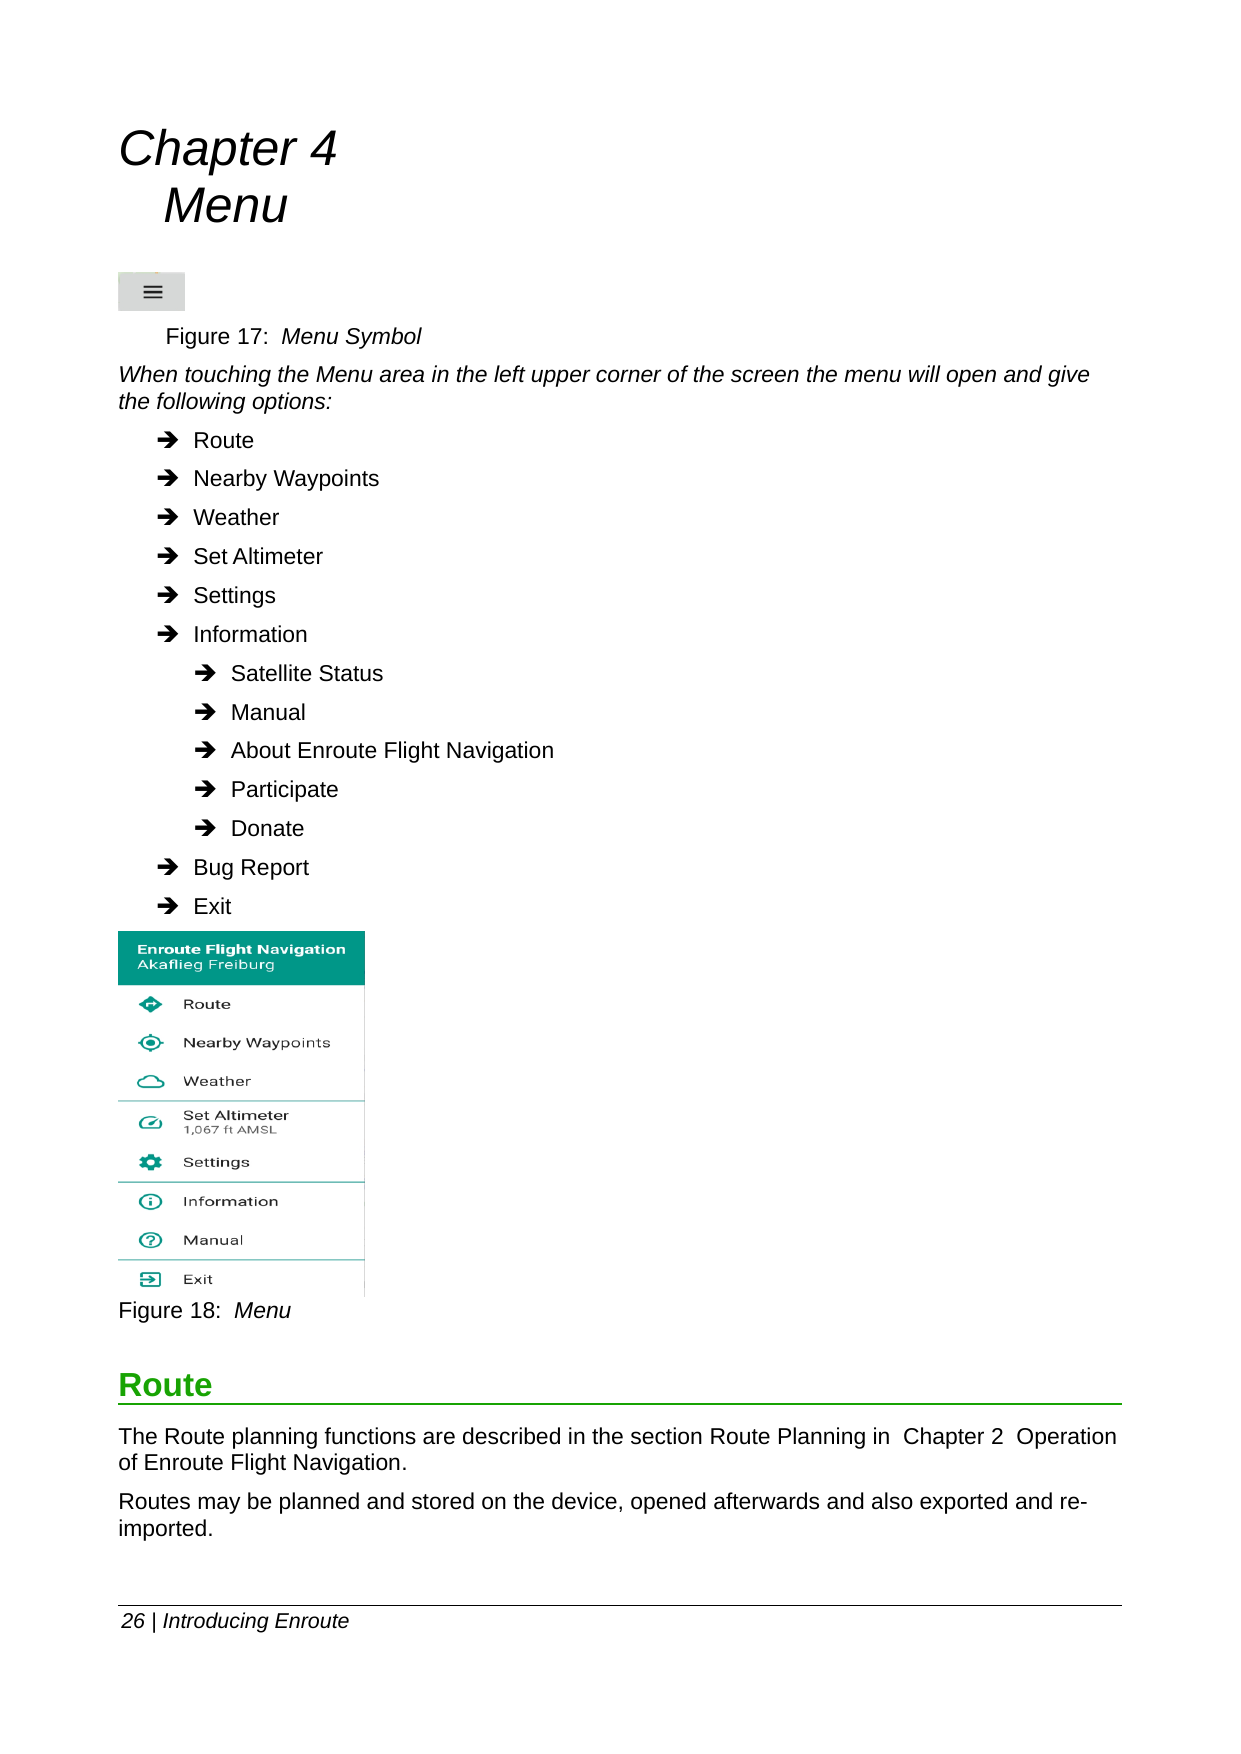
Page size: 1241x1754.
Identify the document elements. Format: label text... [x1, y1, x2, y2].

subtitle Route [118, 1365, 1122, 1403]
subtitle Settings [156, 582, 1122, 608]
subtitle Participate [193, 776, 1122, 803]
subtitle Route [156, 427, 1122, 453]
subtitle Satellite Status [193, 660, 1122, 686]
subtitle Exit [156, 893, 1122, 919]
subtitle The Route planning functions are described in the section Route Planning in Chapter 2 Operation of Enroute Flight Navigation. [118, 1423, 1122, 1476]
subtitle About Enroute Flight Navigation [193, 737, 1122, 764]
subtitle Information [156, 621, 1122, 647]
picture [118, 272, 185, 311]
subtitle Chapter 4 Menu [118, 118, 1122, 233]
subtitle Set Altimeter [156, 543, 1122, 569]
subtitle When touching the Menu area in the left upper corner of the screen the menu will open and give the following options: [118, 361, 1122, 414]
subtitle Routes may be planned and stored on the device, opened afterwards and also exported and re-imported. [118, 1488, 1122, 1541]
list Figure 17: Menu Symbol [142, 323, 1122, 349]
text Figure 18: Menu [118, 1297, 1122, 1323]
picture [118, 931, 365, 1297]
subtitle Bug Report [156, 854, 1122, 880]
subtitle Weather [156, 504, 1122, 531]
subtitle Nearby Waypoints [156, 465, 1122, 492]
subtitle Manual [193, 698, 1122, 725]
subtitle Donate [193, 815, 1122, 841]
